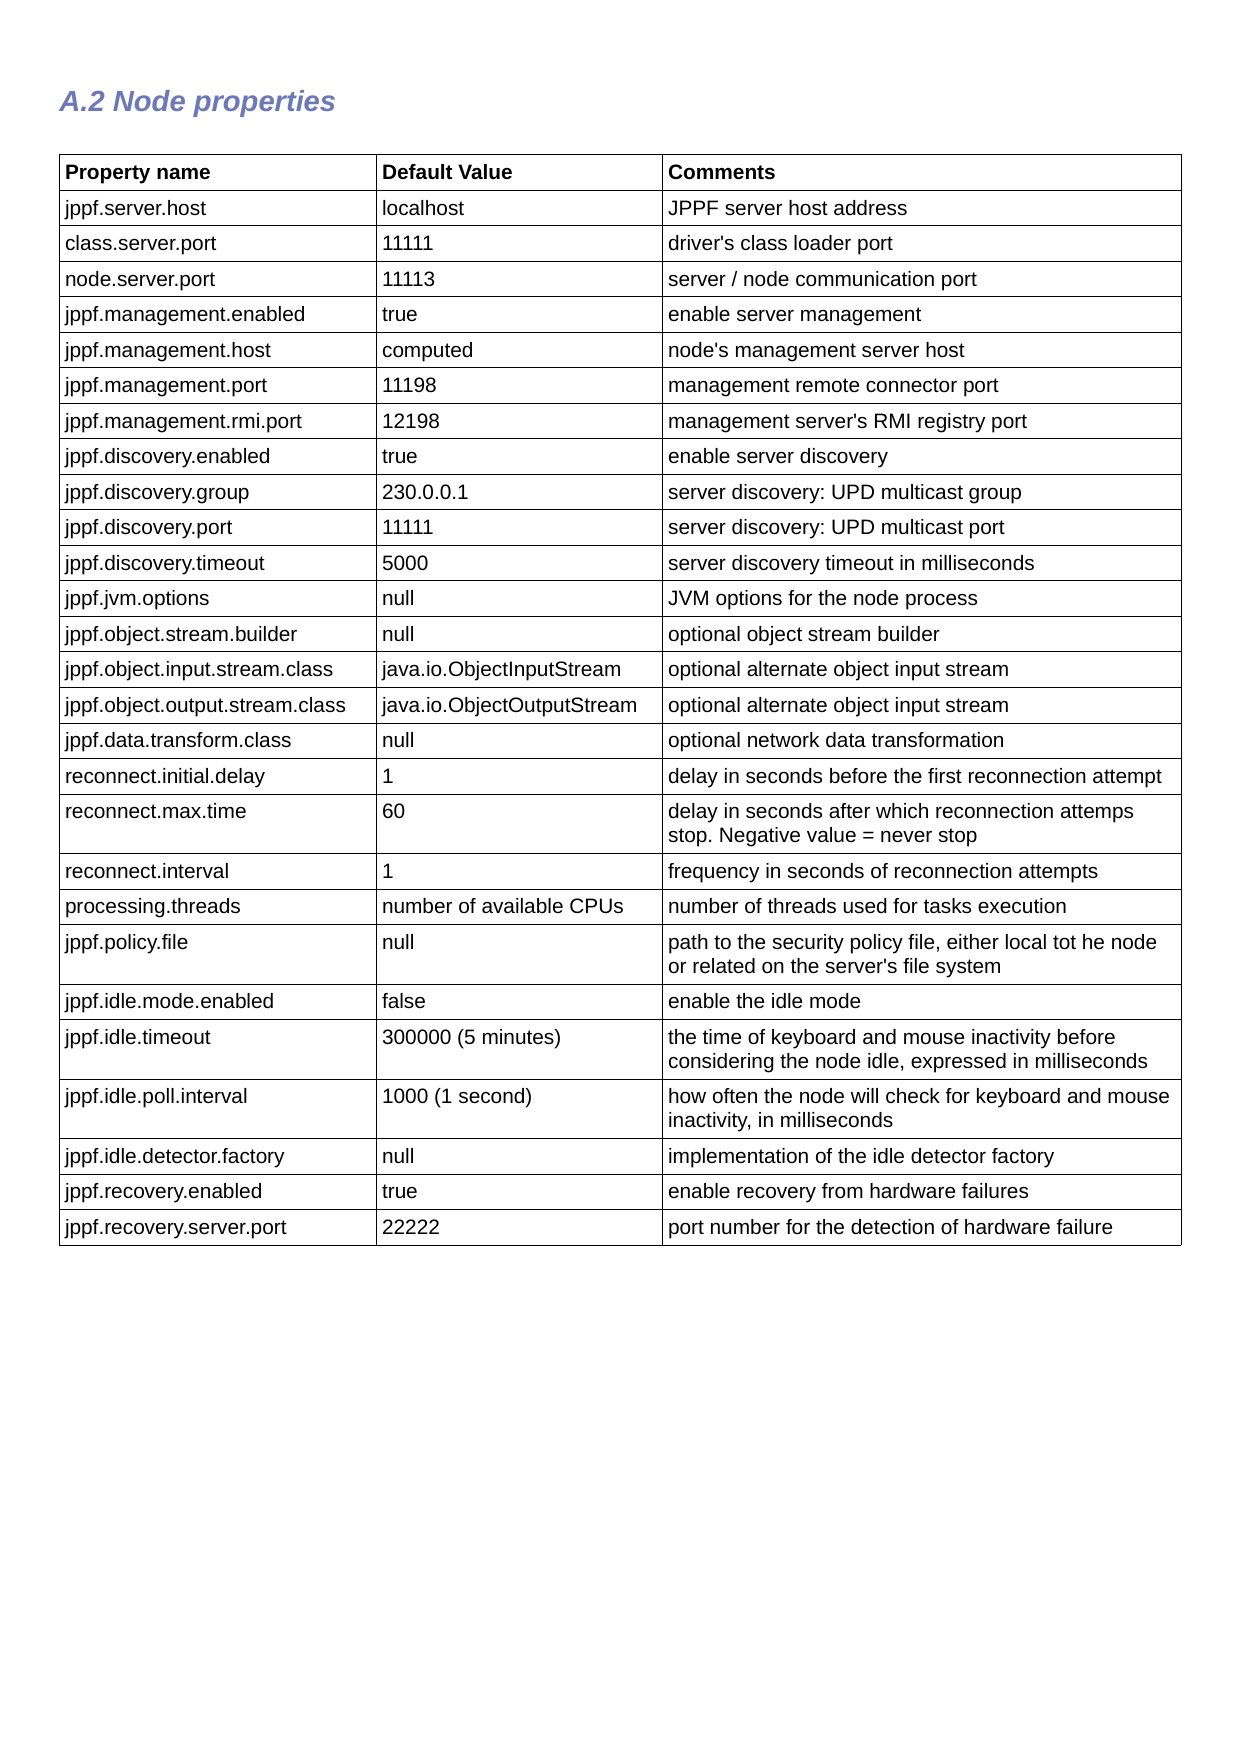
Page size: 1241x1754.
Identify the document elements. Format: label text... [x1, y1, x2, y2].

table_cell reconnect.interval [60, 854, 376, 888]
table_cell optional alternate object input stream [663, 652, 1181, 687]
table_cell null [377, 581, 662, 616]
table_cell path to the security policy file, either local tot he node or related on the server's file system [663, 925, 1181, 983]
table_cell enable server discovery [663, 439, 1181, 474]
table_cell server / node communication port [663, 262, 1181, 296]
table_cell server discovery: UPD multicast group [663, 475, 1181, 509]
table_header Property name [60, 155, 376, 189]
table_cell 300000 (5 minutes) [377, 1020, 662, 1078]
table_cell jppf.recovery.server.port [60, 1210, 376, 1244]
table_cell number of available CPUs [377, 890, 662, 924]
table_cell 1 [377, 759, 662, 793]
table_header Comments [663, 155, 1181, 189]
table_cell enable recovery from hardware failures [663, 1175, 1181, 1209]
table_cell enable the idle mode [663, 985, 1181, 1019]
table_cell node.server.port [60, 262, 376, 296]
table_cell jppf.server.host [60, 191, 376, 225]
table_cell true [377, 297, 662, 332]
table_cell jppf.object.input.stream.class [60, 652, 376, 687]
table_cell 230.0.0.1 [377, 475, 662, 509]
table_cell java.io.ObjectInputStream [377, 652, 662, 687]
table_cell jppf.policy.file [60, 925, 376, 983]
table_cell true [377, 1175, 662, 1209]
table_cell JVM options for the node process [663, 581, 1181, 616]
table_cell jppf.jvm.options [60, 581, 376, 616]
table_cell 60 [377, 795, 662, 853]
table_cell class.server.port [60, 226, 376, 261]
table_cell jppf.idle.poll.interval [60, 1080, 376, 1138]
table_cell jppf.object.stream.builder [60, 617, 376, 651]
table_header Default Value [377, 155, 662, 189]
table_cell implementation of the idle detector factory [663, 1139, 1181, 1173]
table_cell jppf.discovery.timeout [60, 546, 376, 580]
table_cell 22222 [377, 1210, 662, 1244]
table_cell driver's class loader port [663, 226, 1181, 261]
table_cell jppf.discovery.group [60, 475, 376, 509]
table_cell how often the node will check for keyboard and mouse inactivity, in milliseconds [663, 1080, 1181, 1138]
table_cell enable server management [663, 297, 1181, 332]
table_cell optional object stream builder [663, 617, 1181, 651]
table_cell localhost [377, 191, 662, 225]
table_cell node's management server host [663, 333, 1181, 367]
table_cell jppf.idle.detector.factory [60, 1139, 376, 1173]
table_cell the time of keyboard and mouse inactivity before considering the node idle, expressed in milliseconds [663, 1020, 1181, 1078]
table_cell java.io.ObjectOutputStream [377, 688, 662, 722]
table_cell port number for the detection of hardware failure [663, 1210, 1181, 1244]
table_cell jppf.discovery.port [60, 510, 376, 545]
table_cell management server's RMI registry port [663, 404, 1181, 438]
table_cell false [377, 985, 662, 1019]
table_cell 11198 [377, 368, 662, 403]
table_cell server discovery: UPD multicast port [663, 510, 1181, 545]
table_cell reconnect.initial.delay [60, 759, 376, 793]
table_cell jppf.object.output.stream.class [60, 688, 376, 722]
table_cell 11113 [377, 262, 662, 296]
table_cell jppf.idle.timeout [60, 1020, 376, 1078]
table_cell jppf.recovery.enabled [60, 1175, 376, 1209]
table_cell null [377, 1139, 662, 1173]
subtitle Node properties [59, 84, 1181, 118]
table_cell delay in seconds before the first reconnection attempt [663, 759, 1181, 793]
table_cell reconnect.max.time [60, 795, 376, 853]
table_cell frequency in seconds of reconnection attempts [663, 854, 1181, 888]
table_cell jppf.management.rmi.port [60, 404, 376, 438]
table_cell server discovery timeout in milliseconds [663, 546, 1181, 580]
table_cell 11111 [377, 226, 662, 261]
table_cell jppf.management.host [60, 333, 376, 367]
table_cell number of threads used for tasks execution [663, 890, 1181, 924]
table_cell optional alternate object input stream [663, 688, 1181, 722]
table_cell true [377, 439, 662, 474]
table_cell 1000 (1 second) [377, 1080, 662, 1138]
table_cell optional network data transformation [663, 724, 1181, 758]
table_cell processing.threads [60, 890, 376, 924]
table_cell jppf.management.port [60, 368, 376, 403]
table_cell null [377, 925, 662, 983]
table_cell 1 [377, 854, 662, 888]
table_cell management remote connector port [663, 368, 1181, 403]
table_cell jppf.data.transform.class [60, 724, 376, 758]
table_cell null [377, 617, 662, 651]
table_cell null [377, 724, 662, 758]
table_cell 5000 [377, 546, 662, 580]
table_cell JPPF server host address [663, 191, 1181, 225]
table_cell jppf.management.enabled [60, 297, 376, 332]
table_cell delay in seconds after which reconnection attemps stop. Negative value = never stop [663, 795, 1181, 853]
table_cell jppf.idle.mode.enabled [60, 985, 376, 1019]
table_cell jppf.discovery.enabled [60, 439, 376, 474]
table_cell computed [377, 333, 662, 367]
table_cell 11111 [377, 510, 662, 545]
table_cell 12198 [377, 404, 662, 438]
